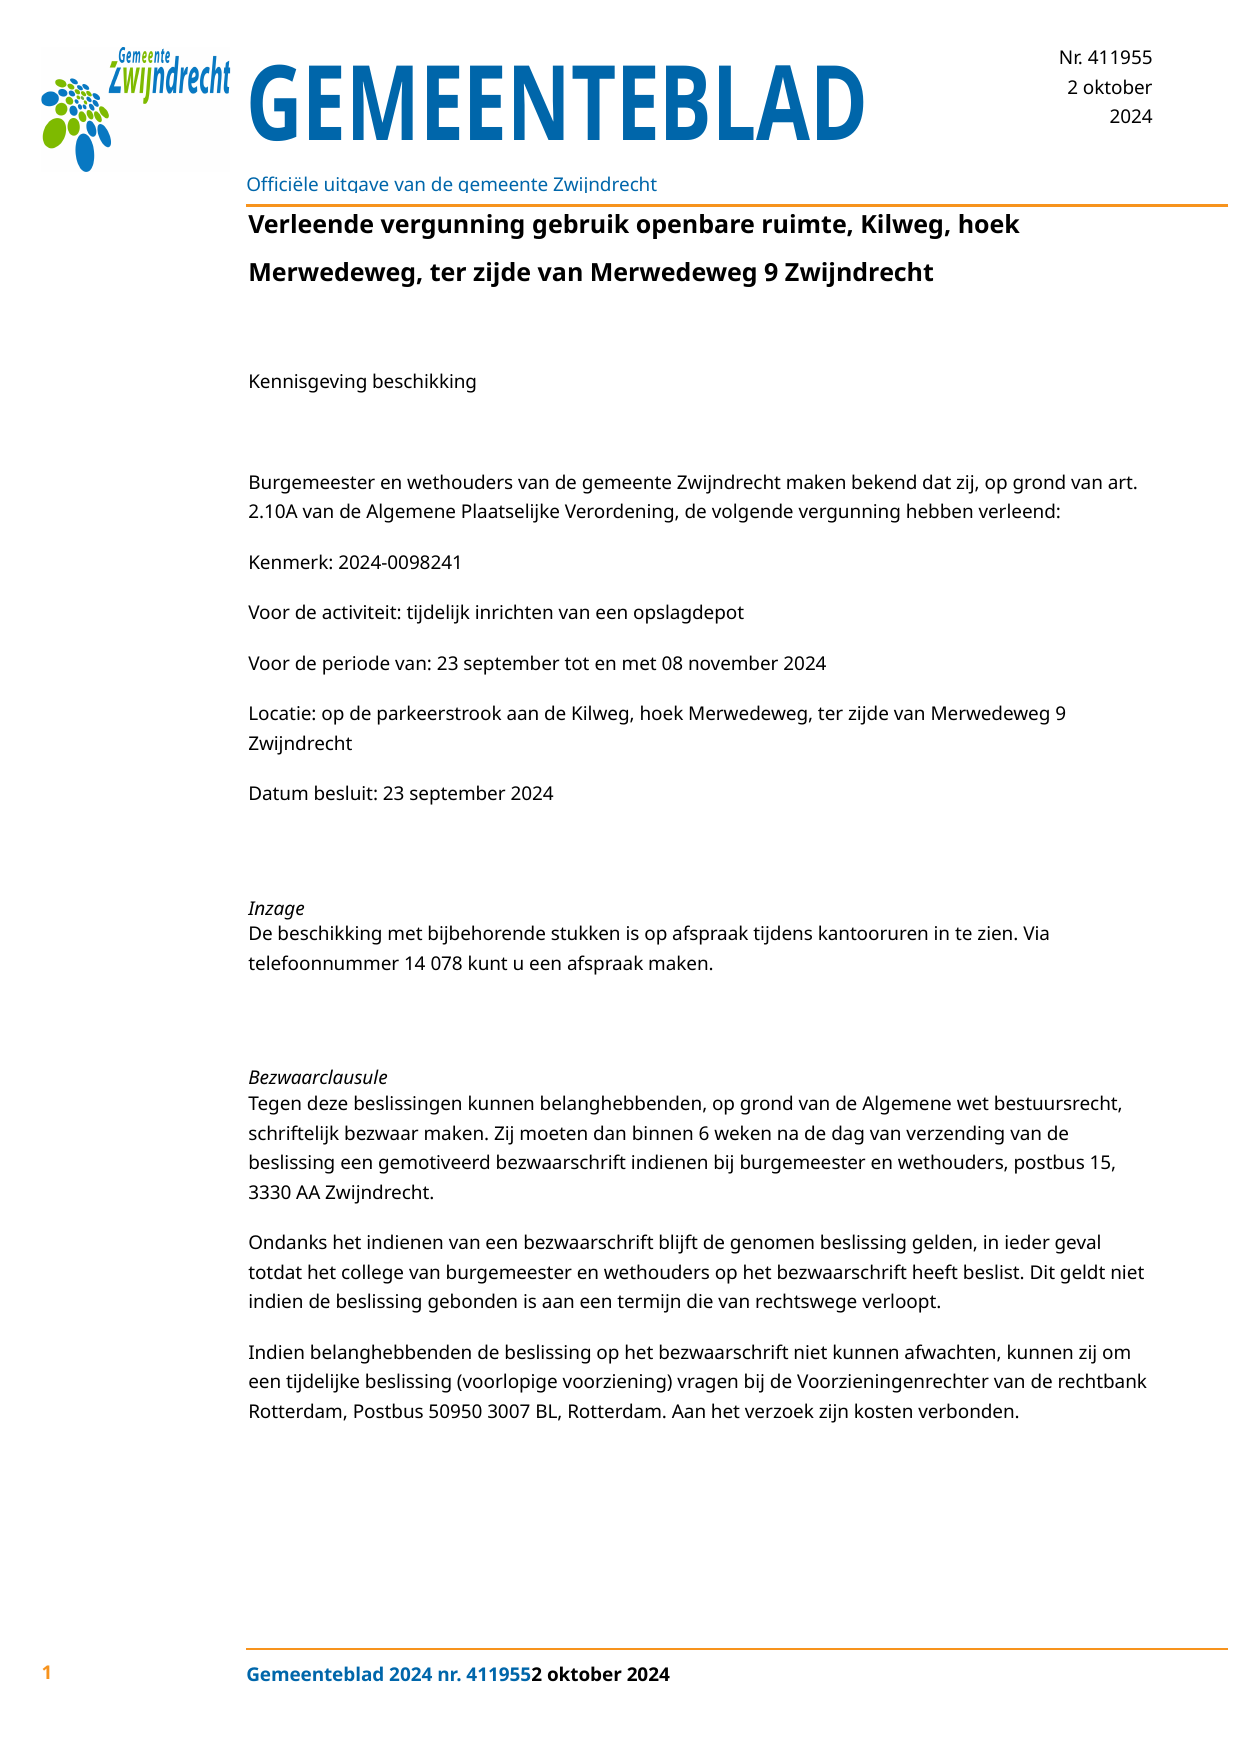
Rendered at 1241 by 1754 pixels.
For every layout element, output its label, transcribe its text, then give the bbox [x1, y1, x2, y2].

text Locatie: op de parkeerstrook aan de Kilweg, hoek Merwedeweg, ter zijde van Merwedeweg 9 Zwijndrecht [248, 700, 1152, 756]
text Bezwaarclausule [248, 1064, 1152, 1090]
text Voor de periode van: 23 september tot en met 08 november 2024 [248, 650, 1152, 676]
text Indien belanghebbenden de beslissing op het bezwaarschrift niet kunnen afwachten, kunnen zij om een tijdelijke beslissing (voorlopige voorziening) vragen bij de Voorzieningenrechter van de rechtbank Rotterdam, Postbus 50950 3007 BL, Rotterdam. Aan het verzoek zijn kosten verbonden. [248, 1339, 1152, 1424]
text Tegen deze beslissingen kunnen belanghebbenden, op grond van de Algemene wet bestuursrecht, schriftelijk bezwaar maken. Zij moeten dan binnen 6 weken na de dag van verzending van de beslissing een gemotiveerd bezwaarschrift indienen bij burgemeester en wethouders, postbus 15, 3330 AA Zwijndrecht. [248, 1090, 1152, 1205]
picture [41, 47, 231, 172]
text Datum besluit: 23 september 2024 [248, 780, 1152, 806]
text Voor de activiteit: tijdelijk inrichten van een opslagdepot [248, 599, 1152, 625]
text Kennisgeving beschikking [248, 368, 1152, 394]
text Kenmerk: 2024-0098241 [248, 549, 1152, 575]
text Burgemeester en wethouders van de gemeente Zwijndrecht maken bekend dat zij, op grond van art. 2.10A van de Algemene Plaatselijke Verordening, de volgende vergunning hebben verleend: [248, 469, 1152, 524]
text Verleende vergunning gebruik openbare ruimte, Kilweg, hoek Merwedeweg, ter zijde van Merwedeweg 9 Zwijndrecht [248, 207, 1152, 288]
text Inzage [248, 895, 1152, 921]
text De beschikking met bijbehorende stukken is op afspraak tijdens kantooruren in te zien. Via telefoonnummer 14 078 kunt u een afspraak maken. [248, 921, 1152, 976]
text Ondanks het indienen van een bezwaarschrift blijft de genomen beslissing gelden, in ieder geval totdat het college van burgemeester en wethouders op het bezwaarschrift heeft beslist. Dit geldt niet indien de beslissing gebonden is aan een termijn die van rechtswege verloopt. [248, 1229, 1152, 1314]
